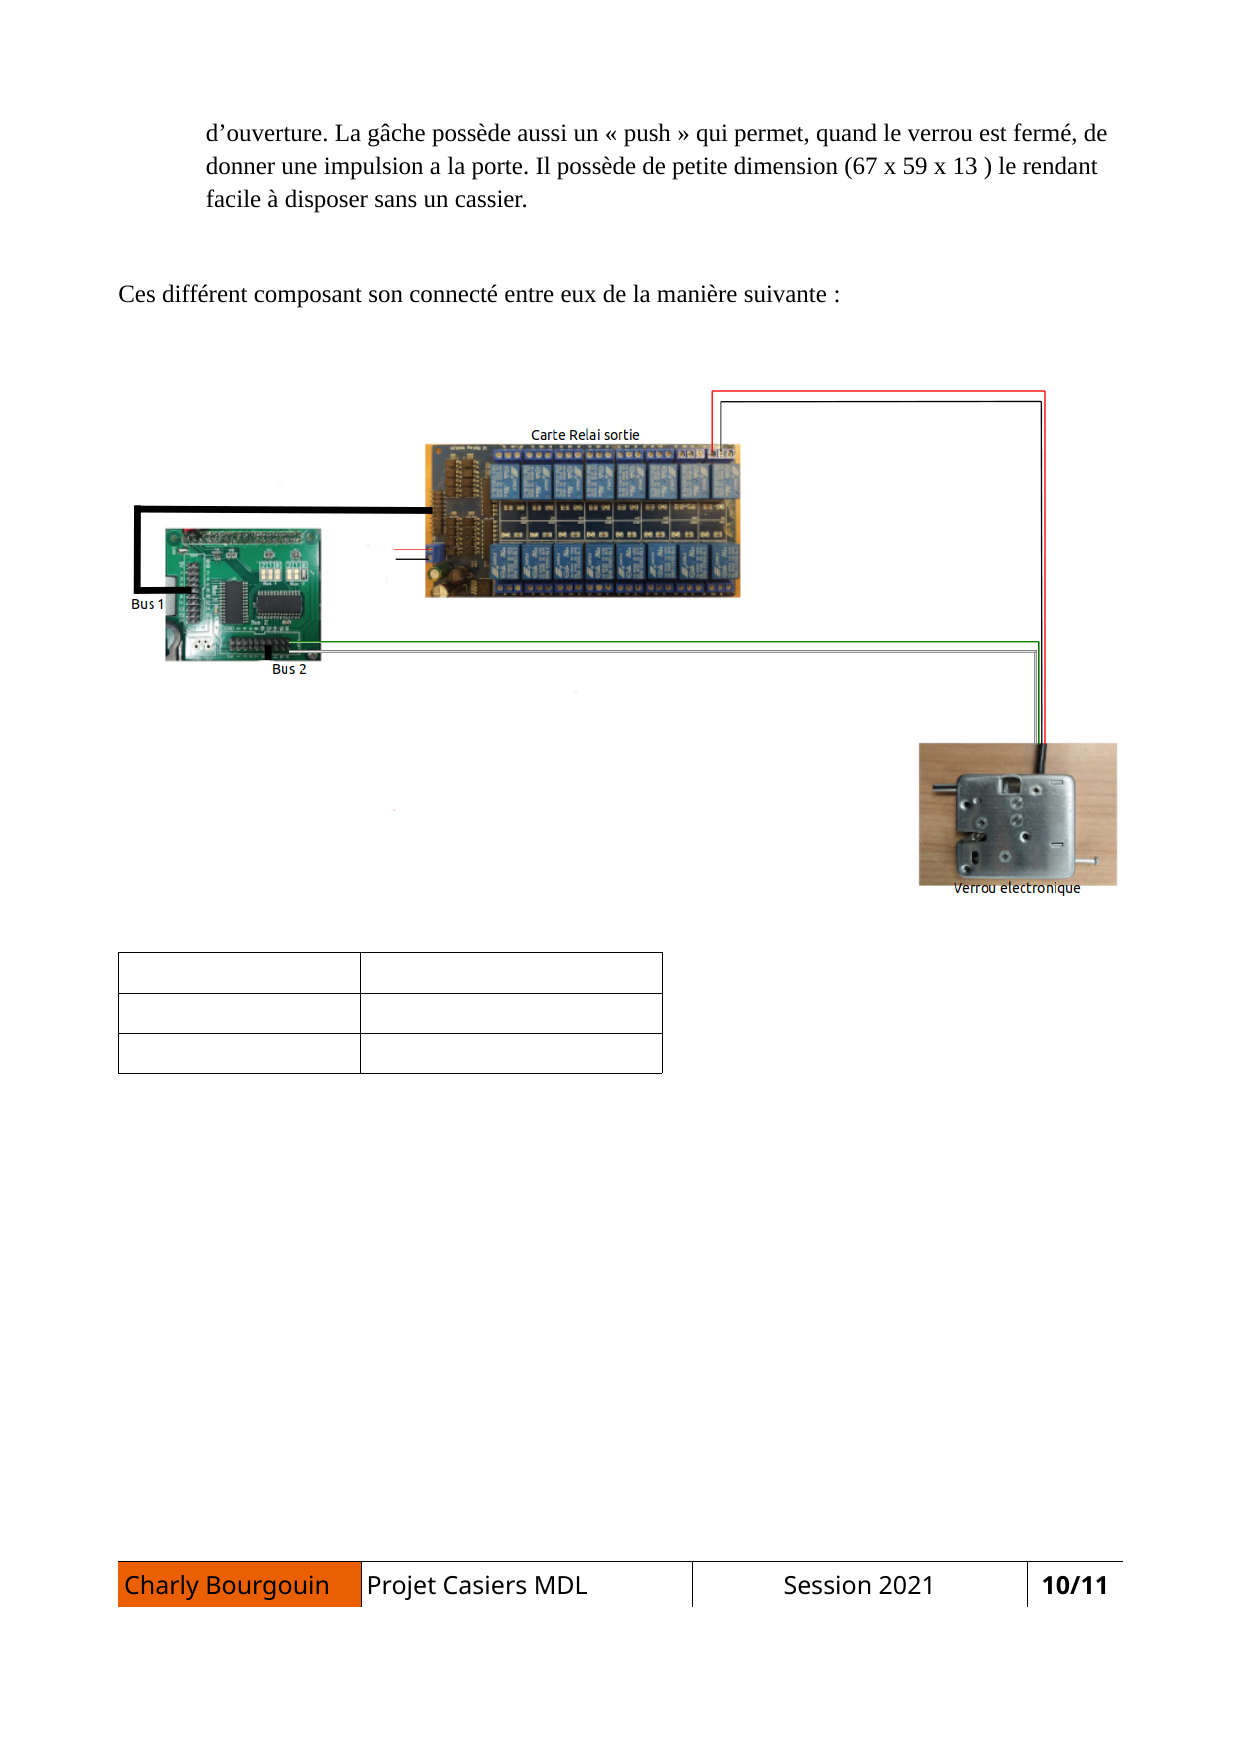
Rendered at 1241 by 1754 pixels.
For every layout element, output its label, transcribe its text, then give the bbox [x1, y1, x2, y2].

table_header [361, 953, 662, 992]
table_header [119, 953, 360, 992]
list d’ouverture. La gâche possède aussi un « push » qui permet, quand le verrou est fermé, de donner une impulsion a la porte. Il possède de petite dimension (67 x 59 x 13 ) le rendant facile à disposer sans un cassier. [168, 118, 1122, 213]
text Ces différent composant son connecté entre eux de la manière suivante : [118, 279, 1122, 308]
table_cell [361, 994, 662, 1033]
picture [118, 374, 1123, 901]
table_cell [119, 1034, 360, 1073]
table_cell [119, 994, 360, 1033]
table_cell [361, 1034, 662, 1073]
